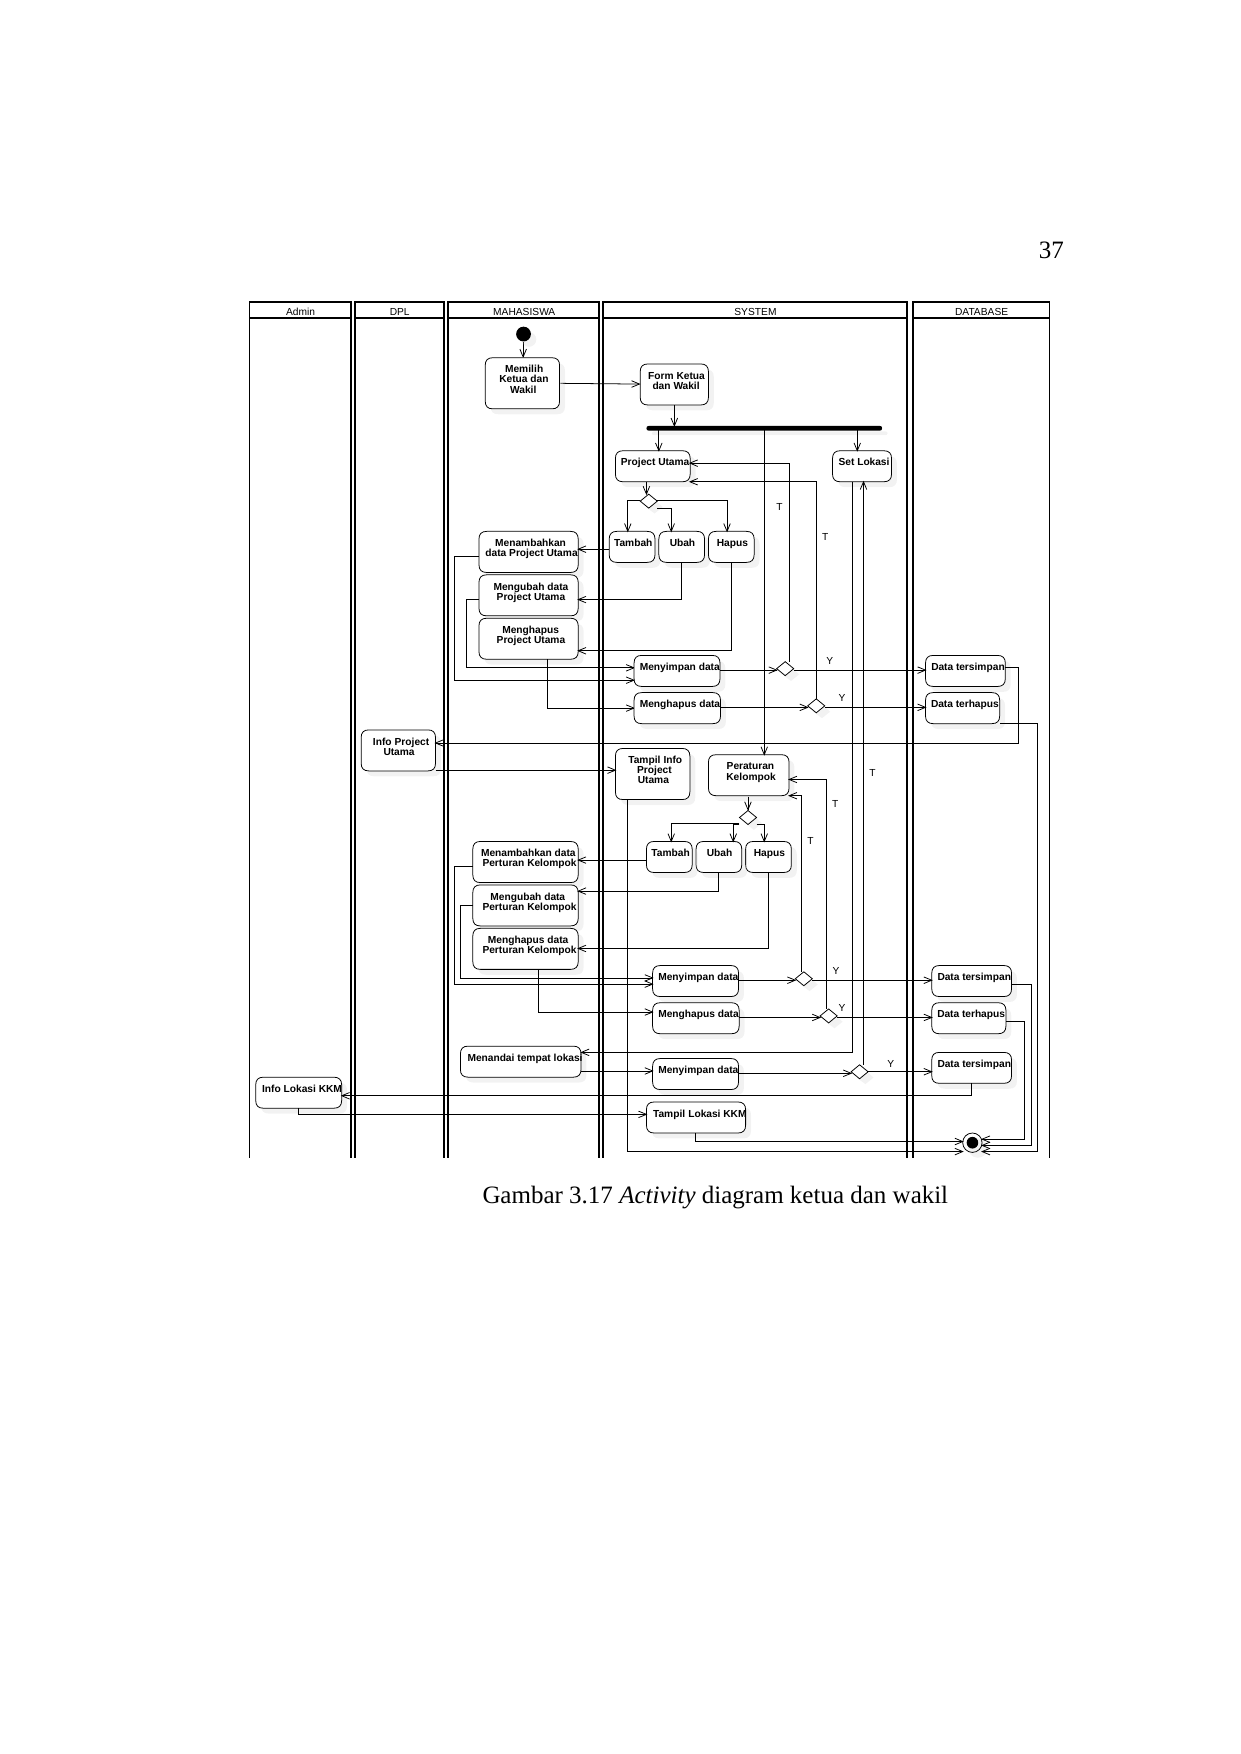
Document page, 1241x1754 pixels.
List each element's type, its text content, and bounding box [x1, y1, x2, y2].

text Gambar 3.17 Activity diagram ketua dan wakil [367, 294, 1063, 1209]
